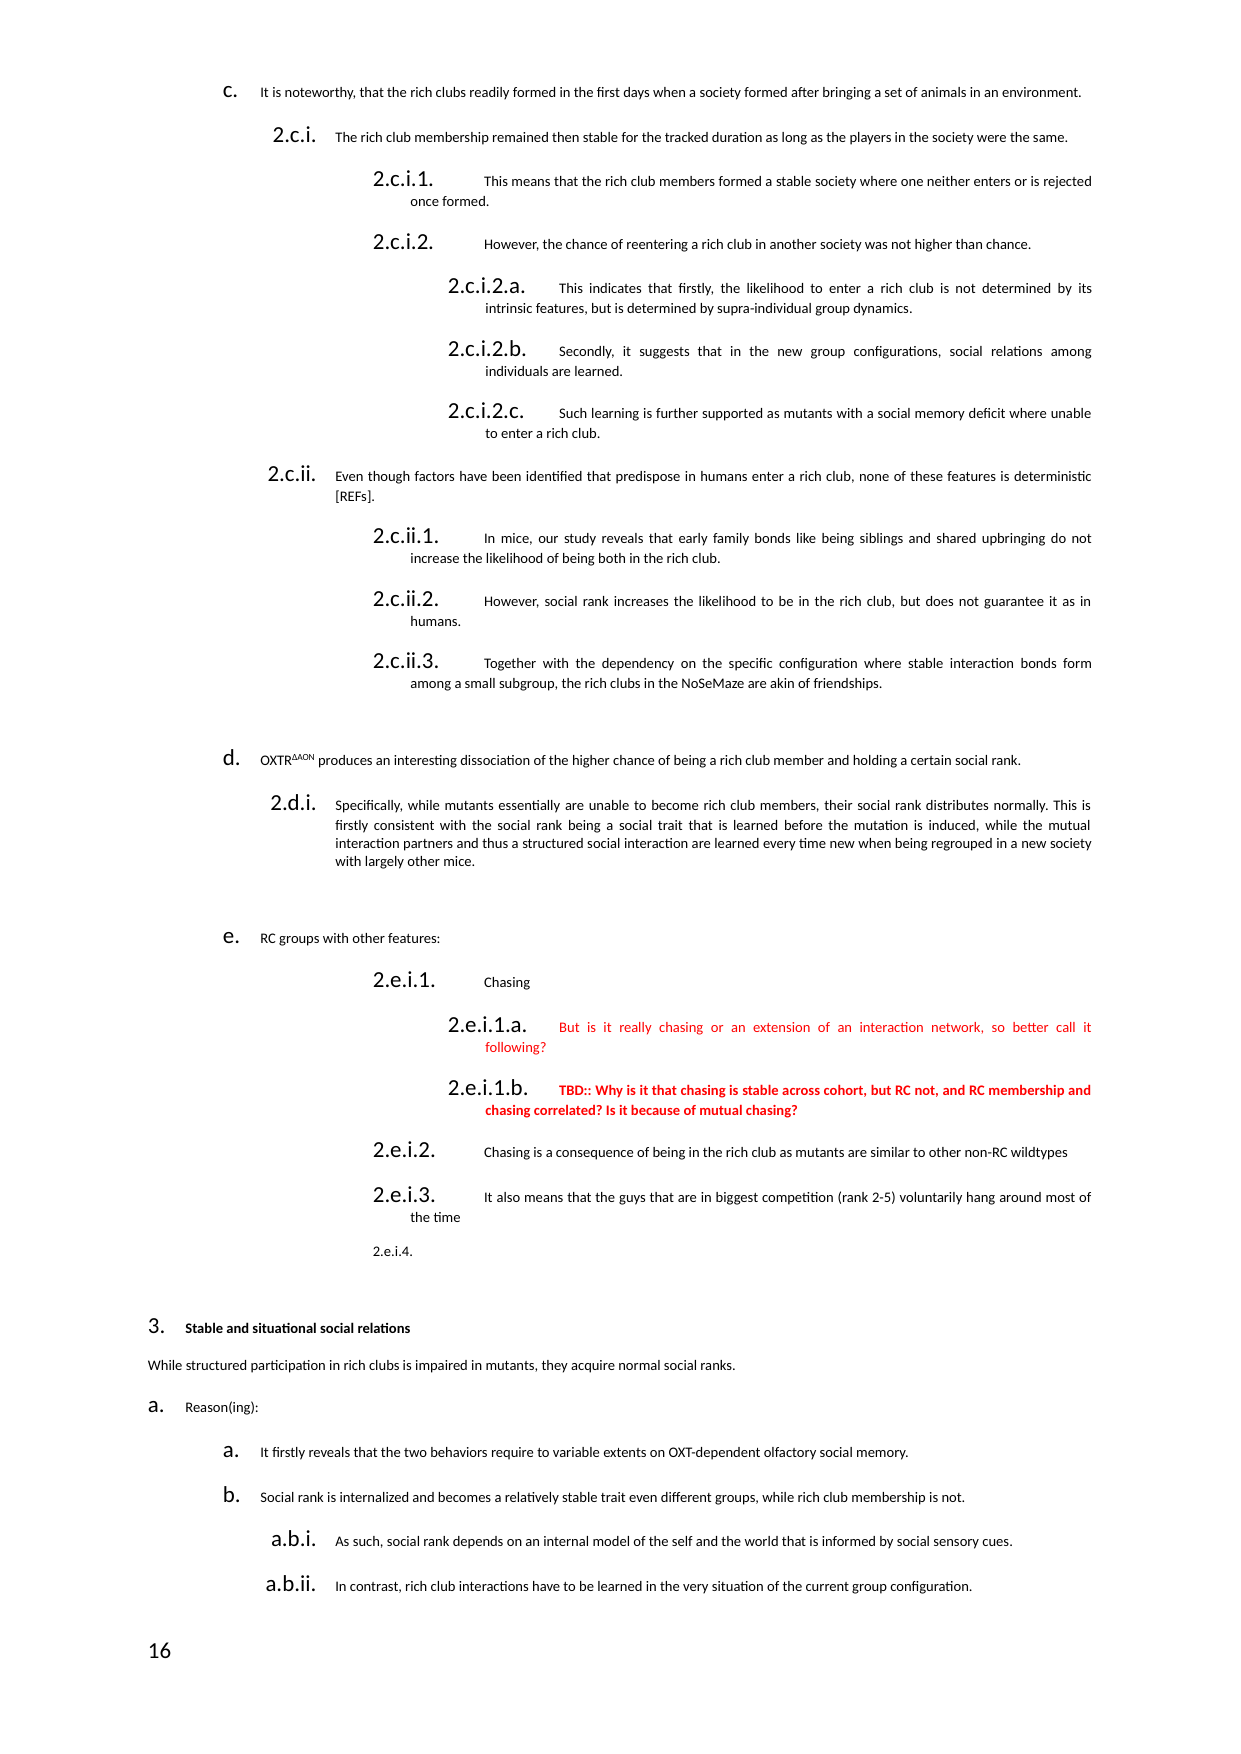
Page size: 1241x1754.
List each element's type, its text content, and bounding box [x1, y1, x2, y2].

list This indicates that firstly, the likelihood to enter a rich club is not determined by its intrinsic features, but is determined by supra-individual group dynamics. [448, 272, 1093, 317]
list It firstly reveals that the two behaviors require to variable extents on OXT-dependent olfactory social memory. [223, 1435, 1093, 1463]
list It also means that the guys that are in biggest competition (rank 2-5) voluntarily hang around most of the time [373, 1180, 1093, 1226]
list RC groups with other features: [223, 921, 1093, 949]
list In contrast, rich club interactions have to be learned in the very situation of the current group configuration. [316, 1569, 1093, 1597]
list Such learning is further supported as mutants with a social memory deficit where unable to enter a rich club. [448, 397, 1093, 442]
list Chasing is a consequence of being in the rich club as mutants are similar to other non-RC wildtypes [373, 1135, 1093, 1163]
list Chasing [373, 966, 1093, 993]
list Even though factors have been identified that predispose in humans enter a rich club, none of these features is deterministic [REFs]. [316, 459, 1093, 505]
list Social rank is internalized and becomes a relatively stable trait even different groups, while rich club membership is not. [223, 1480, 1093, 1508]
list Reason(ing): [148, 1391, 1093, 1418]
list Together with the dependency on the specific configuration where stable interaction bonds form among a small subgroup, the rich clubs in the NoSeMaze are akin of friendships. [373, 647, 1093, 692]
list But is it really chasing or an extension of an interaction network, so better call it following? [448, 1010, 1093, 1056]
list This means that the rich club members formed a stable society where one neither enters or is rejected once formed. [373, 164, 1093, 210]
list Secondly, it suggests that in the new group configurations, social relations among individuals are learned. [448, 334, 1093, 380]
list Stable and situational social relations [148, 1311, 1093, 1339]
list Specifically, while mutants essentially are unable to become rich club members, their social rank distributes normally. This is firstly consistent with the social rank being a social trait that is learned before the mutation is induced, while the mutual interaction partners and thus a structured social interaction are learned every time new when being regrouped in a new society with largely other mice. [316, 788, 1093, 870]
list However, social rank increases the likelihood to be in the rich club, but does not guarantee it as in humans. [373, 584, 1093, 630]
list However, the chance of reentering a rich club in another society was not higher than chance. [373, 227, 1093, 255]
list It is noteworthy, that the rich clubs readily formed in the first days when a society formed after bringing a set of animals in an environment. [223, 75, 1093, 103]
list In mice, our study reveals that early family bonds like being siblings and shared upbringing do not increase the likelihood of being both in the rich club. [373, 522, 1093, 567]
list OXTRΔAON produces an interesting dissociation of the higher chance of being a rich club member and holding a certain social rank. [223, 743, 1093, 772]
list TBD:: Why is it that chasing is stable across cohort, but RC not, and RC membership and chasing correlated? Is it because of mutual chasing? [448, 1073, 1093, 1118]
list As such, social rank depends on an internal model of the self and the world that is informed by social sensory cues. [316, 1524, 1093, 1553]
text While structured participation in rich clubs is impaired in mutants, they acquire normal social ranks. [148, 1356, 1093, 1374]
list The rich club membership remained then stable for the tracked duration as long as the players in the society were the same. [316, 120, 1093, 148]
